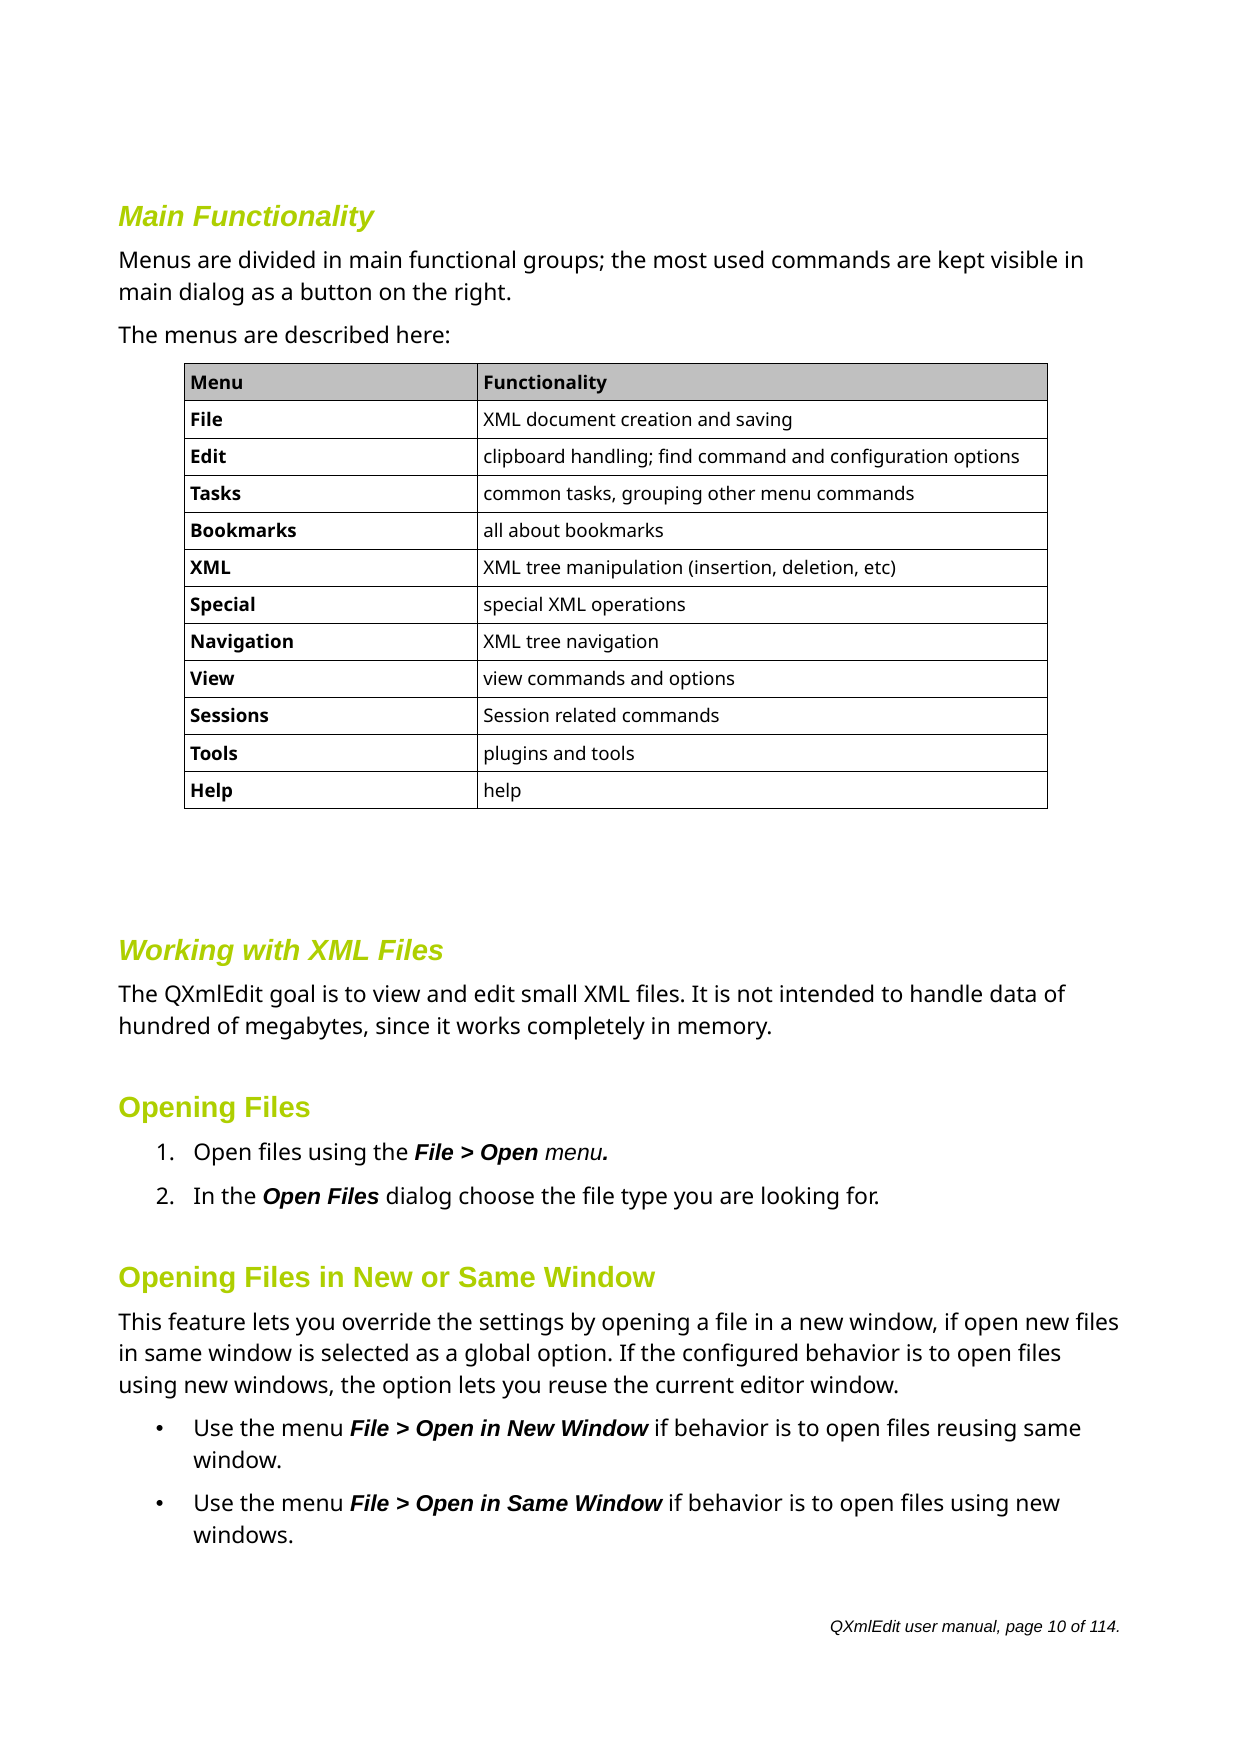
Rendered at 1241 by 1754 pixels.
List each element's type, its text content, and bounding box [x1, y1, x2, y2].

text This feature lets you override the settings by opening a file in a new window, if open new files in same window is selected as a global option. If the configured behavior is to open files using new windows, the option lets you reuse the current editor window. [118, 1306, 1122, 1400]
subtitle Main Functionality [118, 198, 1122, 232]
table_cell special XML operations [478, 587, 1047, 623]
subtitle Working with XML Files [118, 932, 1122, 966]
table_header Menu [185, 364, 477, 400]
list In the Open Files dialog choose the file type you are looking for. [156, 1180, 1122, 1211]
table_cell plugins and tools [478, 735, 1047, 771]
table_cell Special [185, 587, 477, 623]
list Use the menu File > Open in New Window if behavior is to open files reusing same window. [156, 1412, 1122, 1475]
table_cell Bookmarks [185, 513, 477, 549]
table_cell File [185, 401, 477, 437]
text Menus are divided in main functional groups; the most used commands are kept visible in main dialog as a button on the right. [118, 244, 1122, 307]
table_cell all about bookmarks [478, 513, 1047, 549]
list Use the menu File > Open in Same Window if behavior is to open files using new windows. [156, 1487, 1122, 1550]
table_cell Navigation [185, 624, 477, 660]
table_cell help [478, 772, 1047, 808]
text The QXmlEdit goal is to view and edit small XML files. It is not intended to handle data of hundred of megabytes, since it works completely in memory. [118, 978, 1122, 1041]
table_cell Tasks [185, 476, 477, 512]
table_cell view commands and options [478, 661, 1047, 697]
table_cell View [185, 661, 477, 697]
table_cell XML tree navigation [478, 624, 1047, 660]
table_cell Session related commands [478, 698, 1047, 734]
list Open files using the File > Open menu. [156, 1136, 1122, 1167]
subtitle Opening Files in New or Same Window [118, 1260, 1122, 1294]
table_cell Tools [185, 735, 477, 771]
table_cell XML tree manipulation (insertion, deletion, etc) [478, 550, 1047, 586]
table_cell XML [185, 550, 477, 586]
table_cell common tasks, grouping other menu commands [478, 476, 1047, 512]
table_cell Help [185, 772, 477, 808]
table_cell clipboard handling; find command and configuration options [478, 439, 1047, 474]
text The menus are described here: [118, 319, 1122, 351]
table_cell Sessions [185, 698, 477, 734]
table_header Functionality [478, 364, 1047, 400]
table_cell Edit [185, 439, 477, 474]
table_cell XML document creation and saving [478, 401, 1047, 437]
subtitle Opening Files [118, 1090, 1122, 1124]
